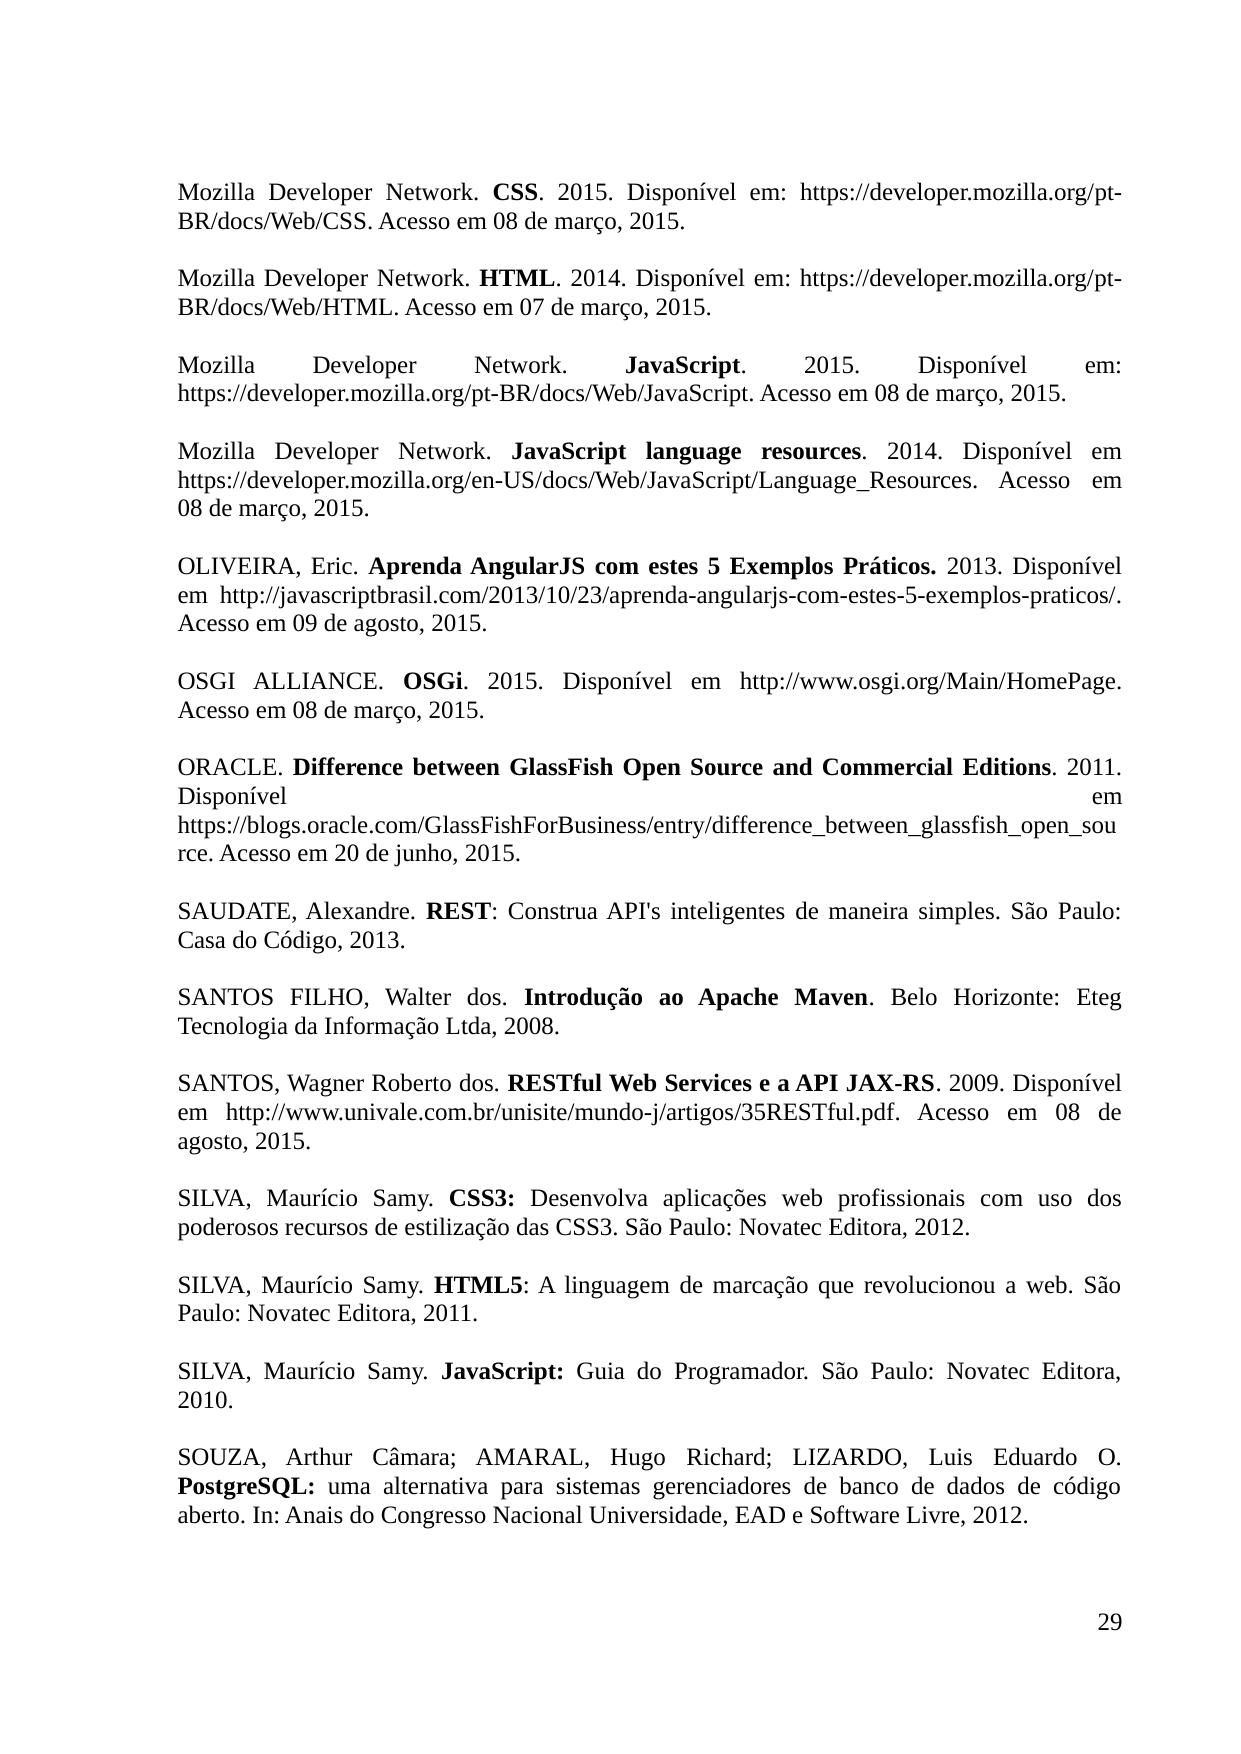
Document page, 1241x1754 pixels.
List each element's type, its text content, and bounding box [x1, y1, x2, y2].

text SAUDATE, Alexandre. REST: Construa API's inteligentes de maneira simples. São Paulo: Casa do Código, 2013. [177, 896, 1122, 953]
text Mozilla Developer Network. HTML. 2014. Disponível em: https://developer.mozilla.org/pt-BR/docs/Web/HTML. Acesso em 07 de março, 2015. [177, 263, 1122, 321]
text Mozilla Developer Network. CSS. 2015. Disponível em: https://developer.mozilla.org/pt-BR/docs/Web/CSS. Acesso em 08 de março, 2015. [177, 177, 1122, 235]
text OSGI ALLIANCE. OSGi. 2015. Disponível em http://www.osgi.org/Main/HomePage. Acesso em 08 de março, 2015. [177, 666, 1122, 723]
text SILVA, Maurício Samy. JavaScript: Guia do Programador. São Paulo: Novatec Editora, 2010. [177, 1356, 1122, 1413]
text SOUZA, Arthur Câmara; AMARAL, Hugo Richard; LIZARDO, Luis Eduardo O. PostgreSQL: uma alternativa para sistemas gerenciadores de banco de dados de código aberto. In: Anais do Congresso Nacional Universidade, EAD e Software Livre, 2012. [177, 1442, 1122, 1528]
text Mozilla Developer Network. JavaScript language resources. 2014. Disponível em https://developer.mozilla.org/en-US/docs/Web/JavaScript/Language_Resources. Acesso em 08 de março, 2015. [177, 436, 1122, 522]
text SILVA, Maurício Samy. CSS3: Desenvolva aplicações web profissionais com uso dos poderosos recursos de estilização das CSS3. São Paulo: Novatec Editora, 2012. [177, 1183, 1122, 1241]
text SANTOS, Wagner Roberto dos. RESTful Web Services e a API JAX-RS. 2009. Disponível em http://www.univale.com.br/unisite/mundo-j/artigos/35RESTful.pdf. Acesso em 08 de agosto, 2015. [177, 1068, 1122, 1155]
text SILVA, Maurício Samy. HTML5: A linguagem de marcação que revolucionou a web. São Paulo: Novatec Editora, 2011. [177, 1270, 1122, 1327]
text SANTOS FILHO, Walter dos. Introdução ao Apache Maven. Belo Horizonte: Eteg Tecnologia da Informação Ltda, 2008. [177, 982, 1122, 1040]
text ORACLE. Difference between GlassFish Open Source and Commercial Editions. 2011. Disponível em https://blogs.oracle.com/GlassFishForBusiness/entry/difference_between_glassfish_open_source. Acesso em 20 de junho, 2015. [177, 752, 1122, 867]
text OLIVEIRA, Eric. Aprenda AngularJS com estes 5 Exemplos Práticos. 2013. Disponível em http://javascriptbrasil.com/2013/10/23/aprenda-angularjs-com-estes-5-exemplos-praticos/. Acesso em 09 de agosto, 2015. [177, 551, 1122, 637]
text Mozilla Developer Network. JavaScript. 2015. Disponível em: https://developer.mozilla.org/pt-BR/docs/Web/JavaScript. Acesso em 08 de março, 2015. [177, 350, 1122, 407]
